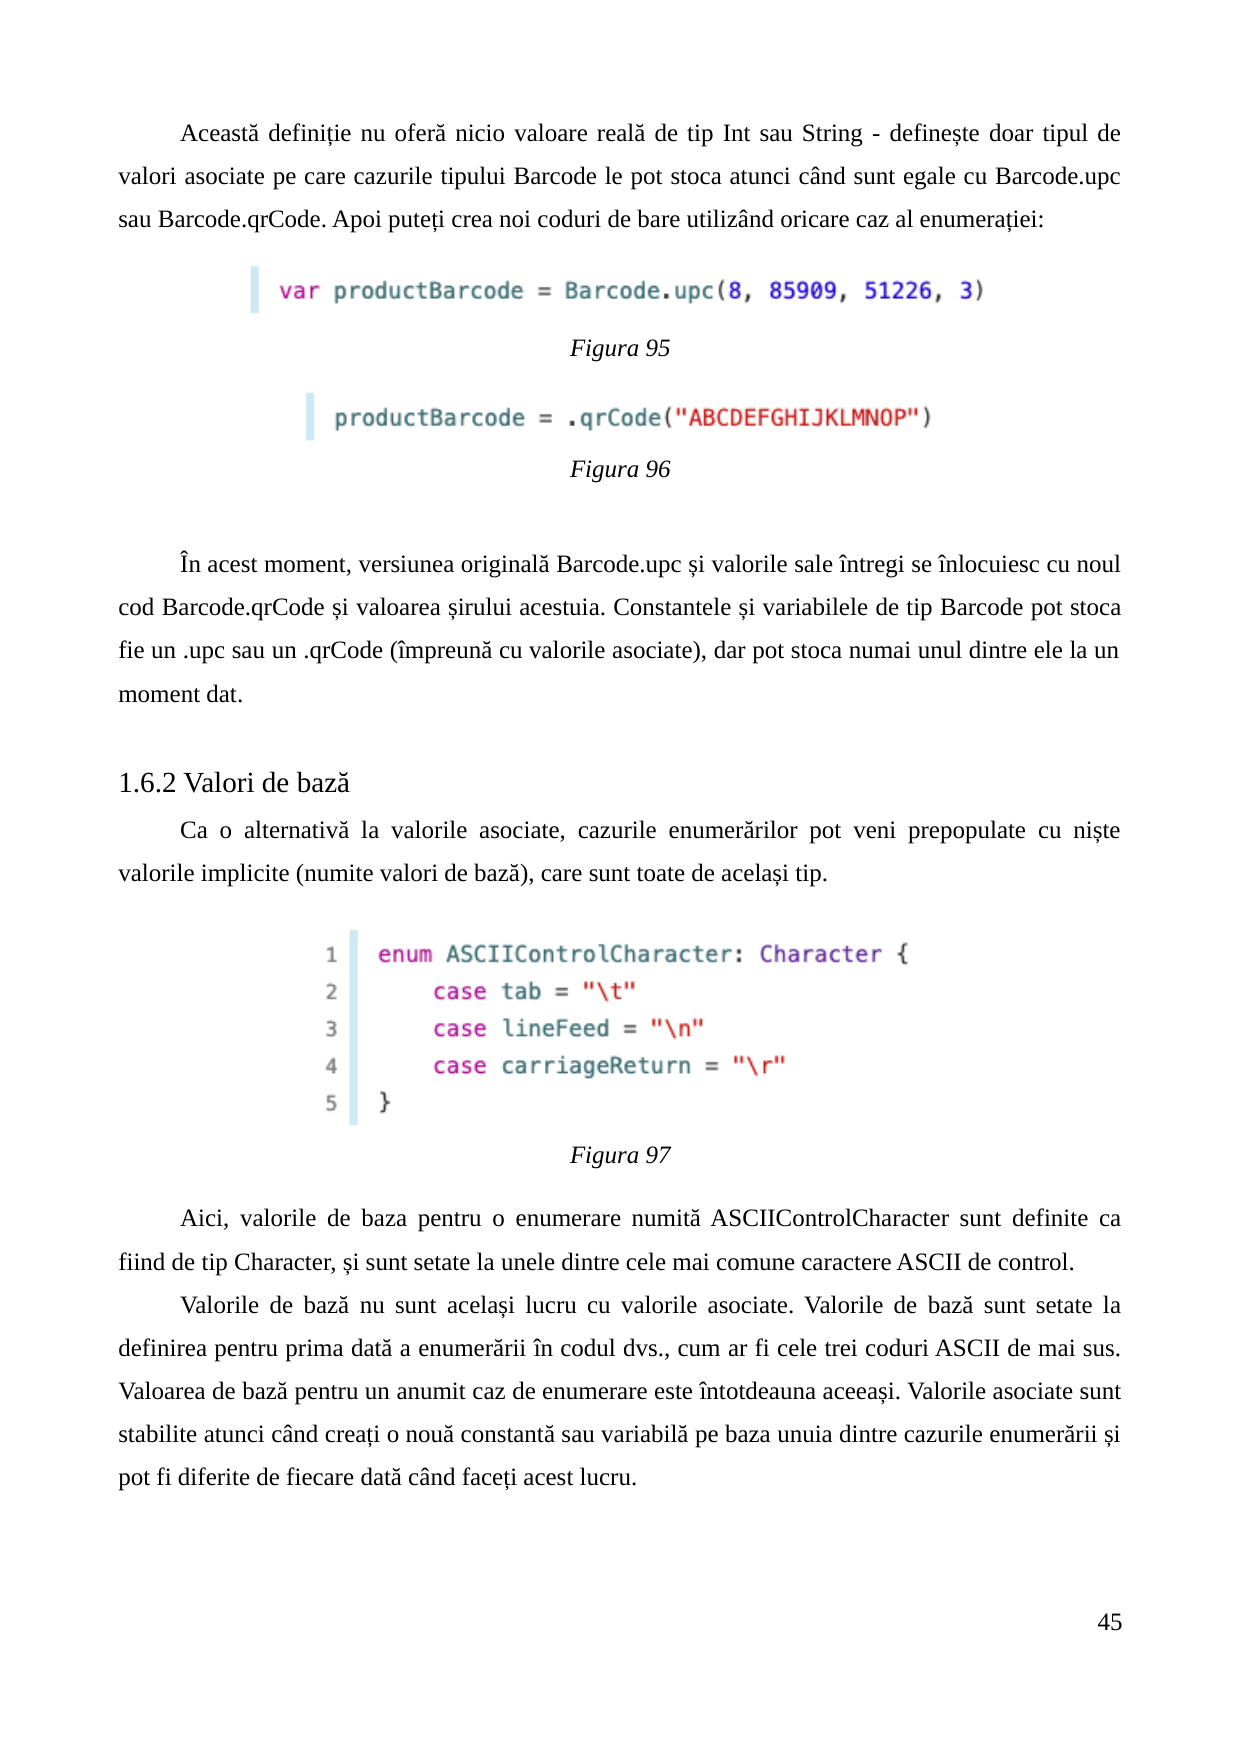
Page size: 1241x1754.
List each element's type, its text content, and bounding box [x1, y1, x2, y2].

text Valorile de bază nu sunt același lucru cu valorile asociate. Valorile de bază sunt setate la definirea pentru prima dată a enumerării în codul dvs., cum ar fi cele trei coduri ASCII de mai sus. Valoarea de bază pentru un anumit caz de enumerare este întotdeauna aceeași. Valorile asociate sunt stabilite atunci când creați o nouă constantă sau variabilă pe baza unuia dintre cazurile enumerării și pot fi diferite de fiecare dată când faceți acest lucru. [118, 1290, 1122, 1491]
text Figura 95 [243, 328, 997, 362]
text Ca o alternativă la valorile asociate, cazurile enumerărilor pot veni prepopulate cu niște valorile implicite (numite valori de bază), care sunt toate de același tip. [118, 815, 1122, 887]
text 1.6.2 Valori de bază [118, 765, 1122, 798]
text Figura 96 [296, 449, 944, 482]
text Aici, valorile de baza pentru o enumerare numită ASCIIControlCharacter sunt definite ca fiind de tip Character, și sunt setate la unele dintre cele mai comune caractere ASCII de control. [118, 1203, 1122, 1275]
text În acest moment, versiunea originală Barcode.upc și valorile sale întregi se înlocuiesc cu noul cod Barcode.qrCode și valoarea șirului acestuia. Constantele și variabilele de tip Barcode pot stoca fie un .upc sau un .qrCode (împreună cu valorile asociate), dar pot stoca numai unul dintre ele la un moment dat. [118, 549, 1122, 707]
text Figura 97 [317, 1135, 924, 1169]
picture [296, 390, 945, 449]
picture [243, 260, 997, 328]
text Această definiție nu oferă nicio valoare reală de tip Int sau String - definește doar tipul de valori asociate pe care cazurile tipului Barcode le pot stoca atunci când sunt egale cu Barcode.upc sau Barcode.qrCode. Apoi puteți crea noi coduri de bare utilizând oricare caz al enumerației: [118, 118, 1122, 233]
picture [317, 930, 924, 1135]
